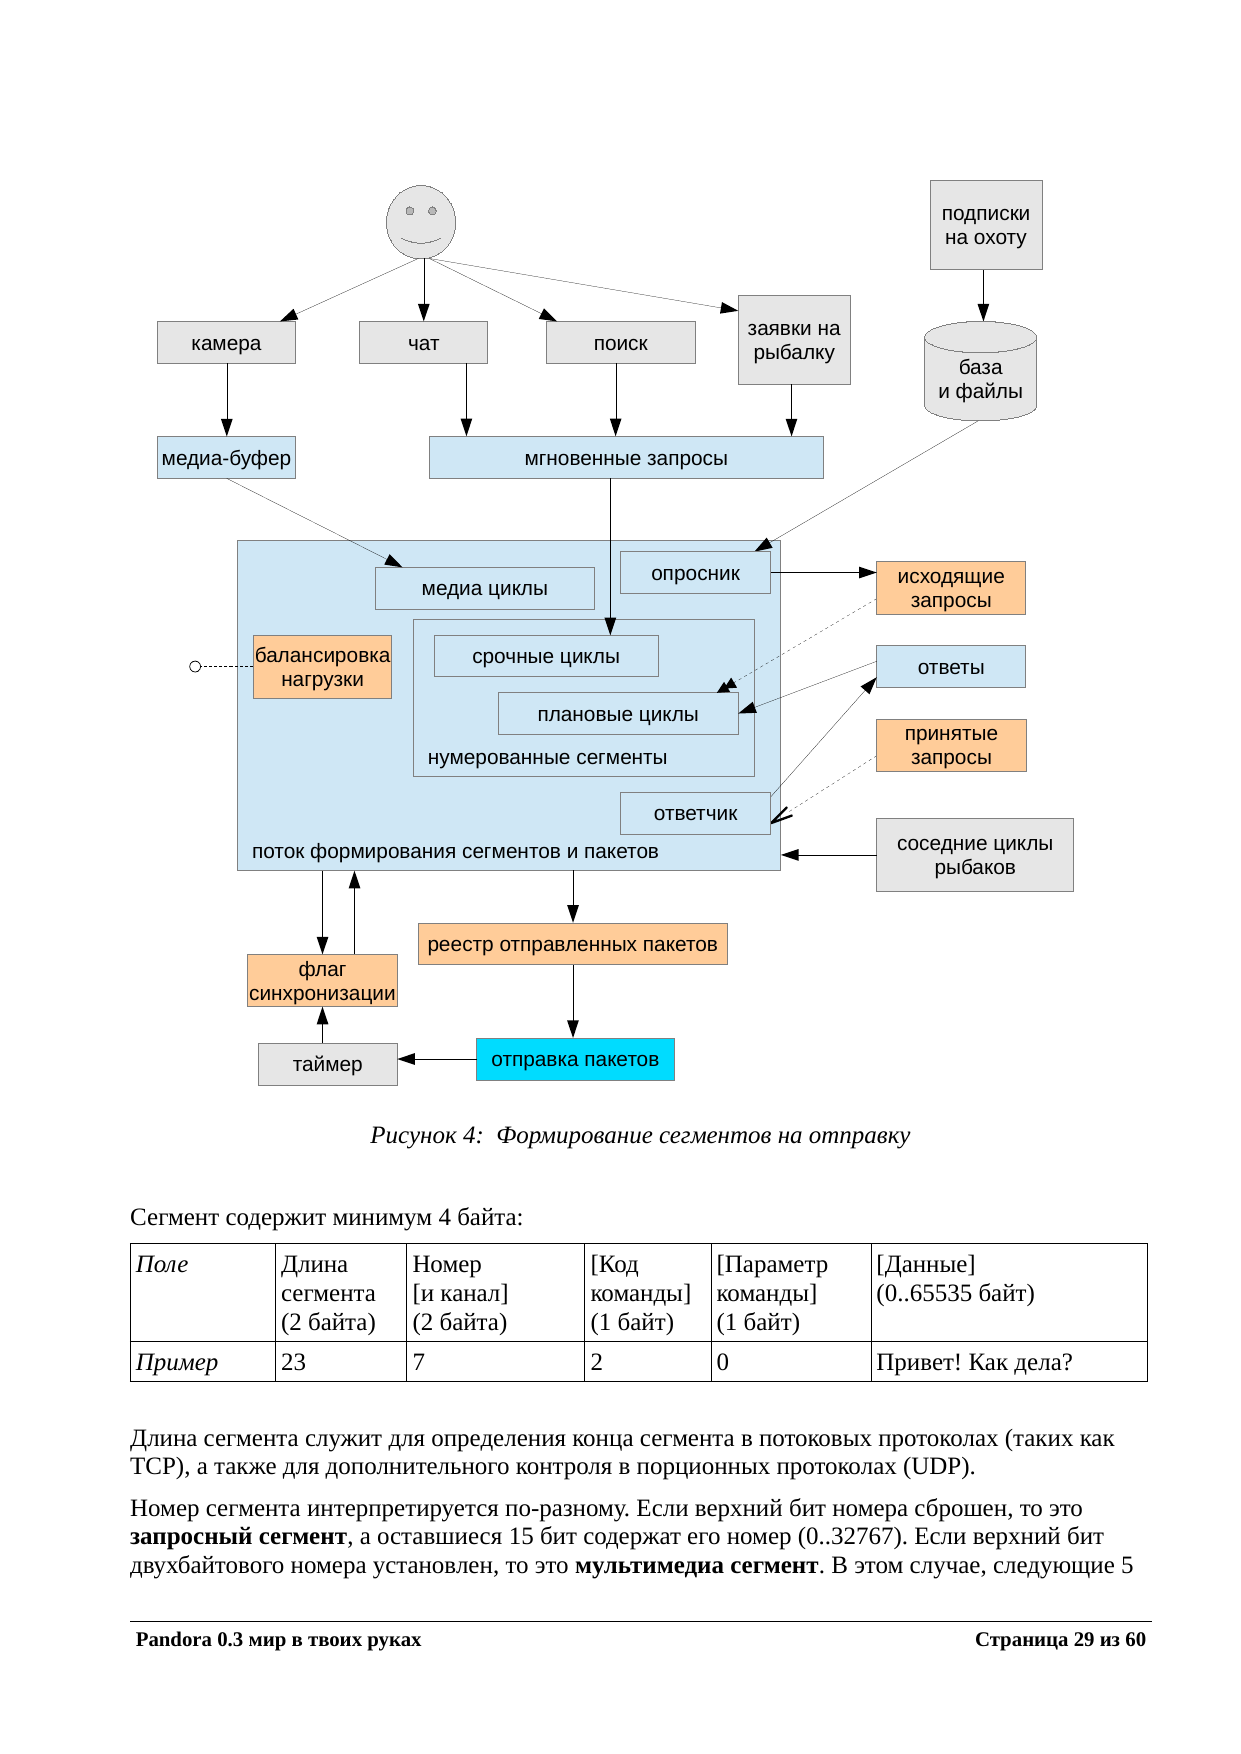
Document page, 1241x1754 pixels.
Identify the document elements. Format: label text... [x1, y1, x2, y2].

table_header [Параметр команды] (1 байт) [712, 1244, 871, 1341]
text Сегмент содержит минимум 4 байта: [130, 1202, 1152, 1231]
table_cell Привет! Как дела? [872, 1342, 1147, 1381]
table_header [Код команды] (1 байт) [585, 1244, 711, 1341]
table_header Номер [и канал] (2 байта) [407, 1244, 584, 1341]
table_cell Пример [131, 1342, 275, 1381]
table_cell 0 [712, 1342, 871, 1381]
text Рисунок 4: Формирование сегментов на отправку [127, 1120, 1155, 1149]
table_cell 23 [276, 1342, 406, 1381]
table_cell 2 [585, 1342, 711, 1381]
table_header [Данные] (0..65535 байт) [872, 1244, 1147, 1341]
text Номер сегмента интерпретируется по-разному. Если верхний бит номера сброшен, то это запросный сегмент, а оставшиеся 15 бит содержат его номер (0..32767). Если верхний бит двухбайтового номера установлен, то это мультимедиа сегмент. В этом случае, следующие 5 [130, 1493, 1152, 1579]
table_header Длина сегмента (2 байта) [276, 1244, 406, 1341]
table_header Поле [131, 1244, 275, 1341]
table_cell 7 [407, 1342, 584, 1381]
text Длина сегмента служит для определения конца сегмента в потоковых протоколах (таких как TCP), а также для дополнительного контроля в порционных протоколах (UDP). [130, 1423, 1152, 1480]
